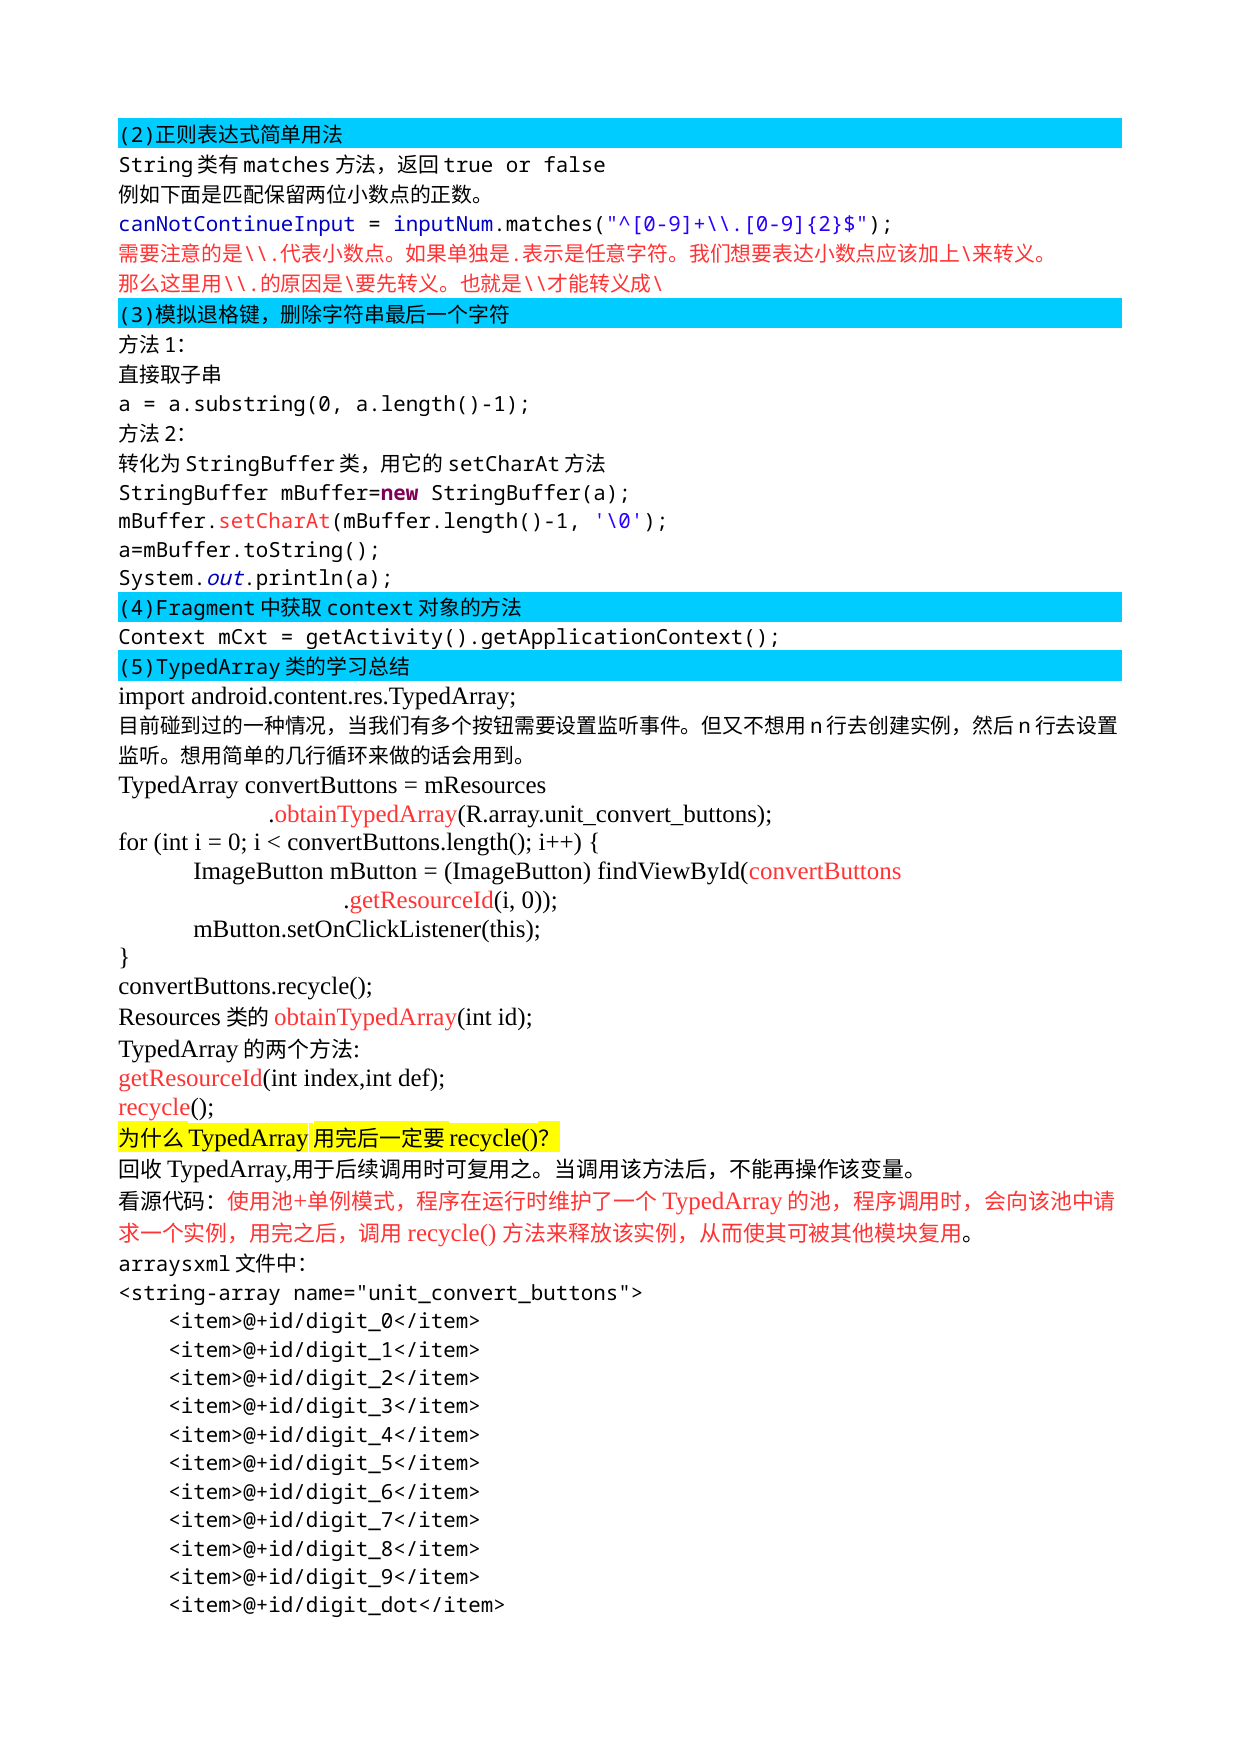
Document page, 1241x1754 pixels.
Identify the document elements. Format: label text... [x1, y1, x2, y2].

text Context mCxt = getActivity().getApplicationContext(); [118, 622, 1122, 650]
text <item>@+id/digit_1</item> [118, 1335, 1122, 1363]
text StringBuffer mBuffer=new StringBuffer(a); [118, 478, 1122, 506]
text <item>@+id/digit_8</item> [118, 1534, 1122, 1562]
text a=mBuffer.toString(); [118, 535, 1122, 563]
text ImageButton mButton = (ImageButton) findViewById(convertButtons [118, 856, 1122, 885]
text <item>@+id/digit_dot</item> [118, 1591, 1122, 1619]
text System.out.println(a); [118, 563, 1122, 592]
text .obtainTypedArray(R.array.unit_convert_buttons); [118, 799, 1122, 827]
text <item>@+id/digit_4</item> [118, 1420, 1122, 1448]
text mBuffer.setCharAt(mBuffer.length()-1, '\0'); [118, 506, 1122, 535]
text (3)模拟退格键，删除字符串最后一个字符 [118, 298, 1122, 328]
text (5)TypedArray类的学习总结 [118, 650, 1122, 681]
text <item>@+id/digit_7</item> [118, 1505, 1122, 1534]
text .getResourceId(i, 0)); [118, 885, 1122, 914]
text 方法1： [118, 328, 1122, 359]
text <item>@+id/digit_0</item> [118, 1306, 1122, 1335]
text 为什么TypedArray用完后一定要recycle()？ [118, 1121, 1122, 1152]
text <item>@+id/digit_6</item> [118, 1477, 1122, 1505]
text getResourceId(int index,int def); [118, 1063, 1122, 1092]
text (2)正则表达式简单用法 [118, 118, 1122, 148]
text 回收 TypedArray,用于后续调用时可复用之。当调用该方法后，不能再操作该变量。 [118, 1152, 1122, 1184]
text <item>@+id/digit_2</item> [118, 1363, 1122, 1392]
text <item>@+id/digit_3</item> [118, 1392, 1122, 1420]
text <item>@+id/digit_9</item> [118, 1562, 1122, 1591]
text TypedArray的两个方法: [118, 1032, 1122, 1063]
text mButton.setOnClickListener(this); [118, 914, 1122, 942]
text 看源代码：使用池+单例模式，程序在运行时维护了一个 TypedArray的池，程序调用时，会向该池中请求一个实例，用完之后，调用 recycle() 方法来释放该实例，从而使其可被其他模块复用。 [118, 1184, 1122, 1247]
text 例如下面是匹配保留两位小数点的正数。 [118, 179, 1122, 209]
text arraysxml文件中： [118, 1247, 1122, 1278]
text } [118, 942, 1122, 971]
text <string-array name="unit_convert_buttons"> [118, 1278, 1122, 1306]
text 直接取子串 [118, 359, 1122, 389]
text 那么这里用\\.的原因是\要先转义。也就是\\才能转义成\ [118, 268, 1122, 298]
text 需要注意的是\\.代表小数点。如果单独是.表示是任意字符。我们想要表达小数点应该加上\来转义。 [118, 237, 1122, 268]
text for (int i = 0; i < convertButtons.length(); i++) { [118, 827, 1122, 856]
text canNotContinueInput = inputNum.matches("^[0-9]+\\.[0-9]{2}$"); [118, 209, 1122, 237]
text <item>@+id/digit_5</item> [118, 1448, 1122, 1477]
text TypedArray convertButtons = mResources [118, 770, 1122, 799]
text (4)Fragment中获取context对象的方法 [118, 592, 1122, 622]
text 方法2： [118, 417, 1122, 448]
text convertButtons.recycle(); [118, 971, 1122, 1000]
text Resources类的obtainTypedArray(int id); [118, 1000, 1122, 1032]
text a = a.substring(0, a.length()-1); [118, 389, 1122, 417]
text 转化为StringBuffer类，用它的setCharAt方法 [118, 448, 1122, 478]
text recycle(); [118, 1092, 1122, 1121]
text String类有matches方法，返回true or false [118, 148, 1122, 179]
text 目前碰到过的一种情况，当我们有多个按钮需要设置监听事件。但又不想用n行去创建实例，然后n行去设置监听。想用简单的几行循环来做的话会用到。 [118, 709, 1122, 770]
text import android.content.res.TypedArray; [118, 681, 1122, 709]
